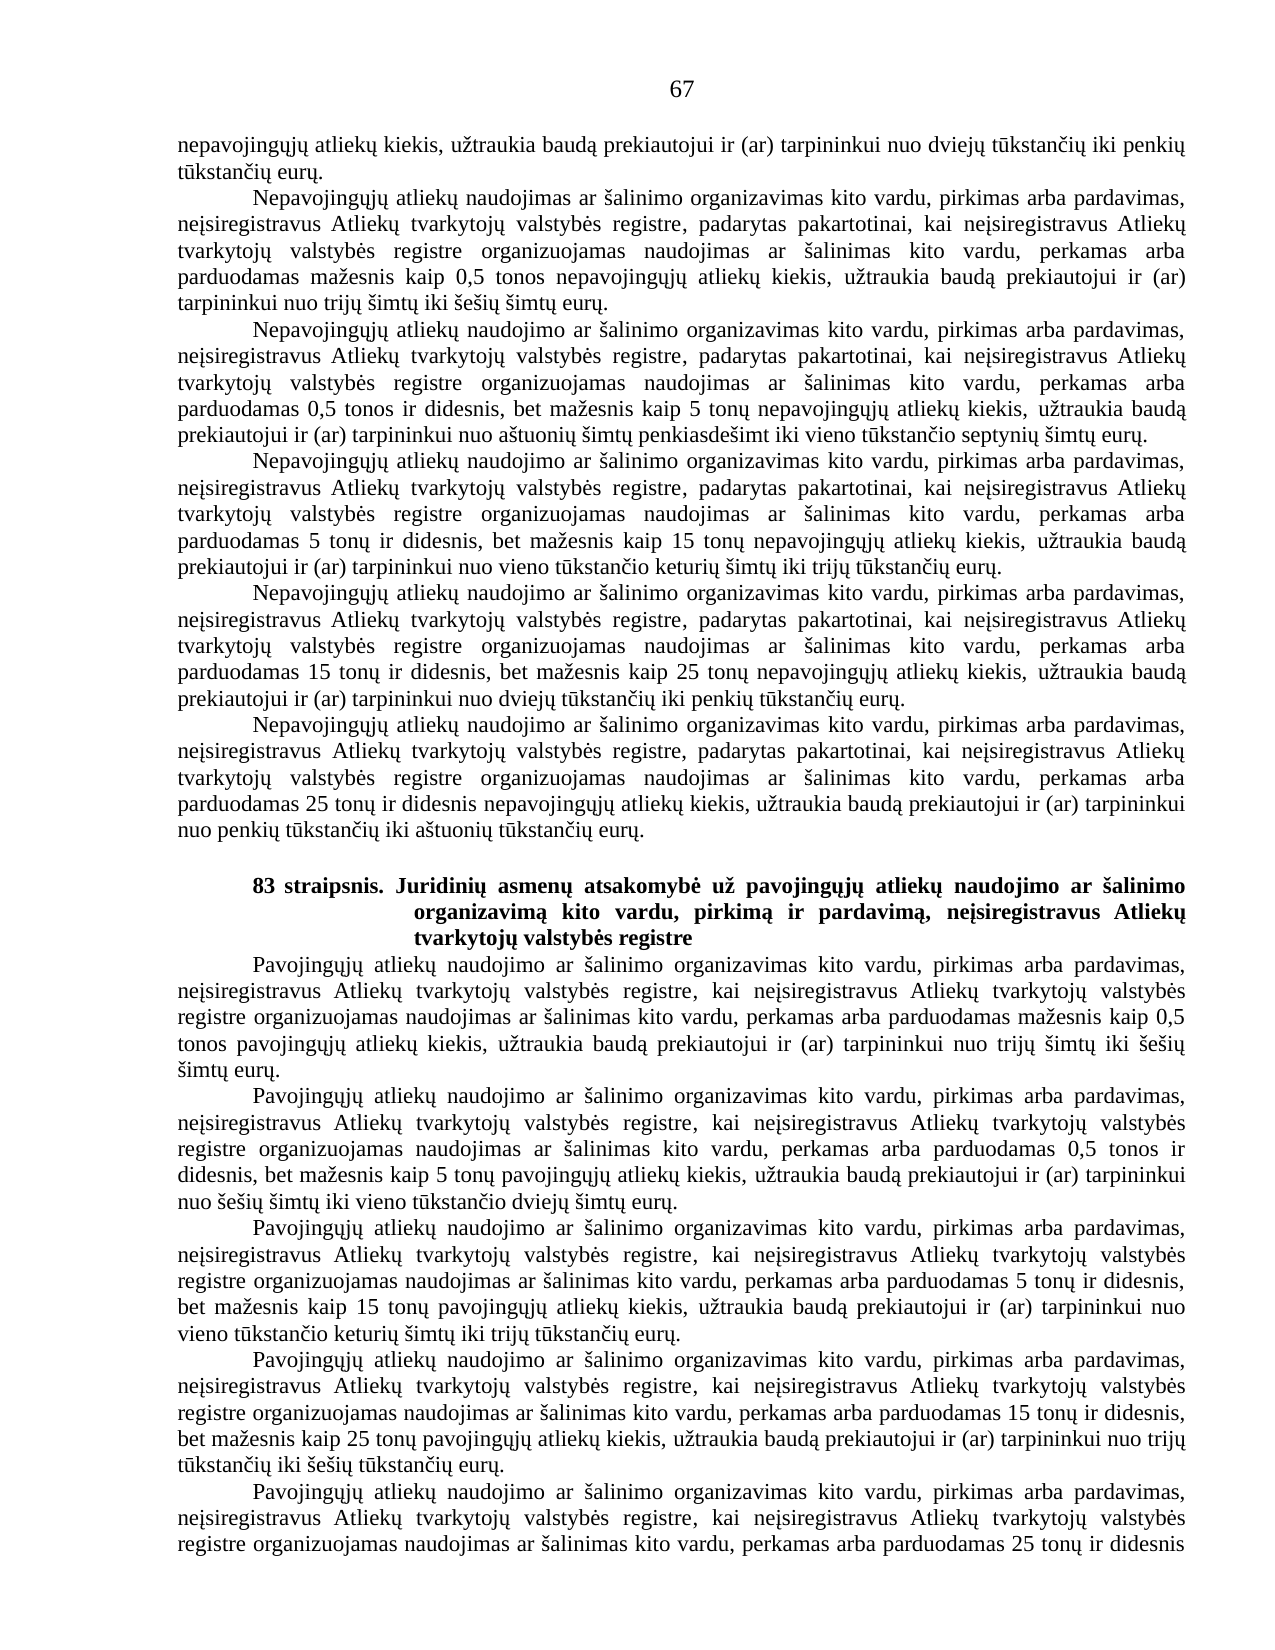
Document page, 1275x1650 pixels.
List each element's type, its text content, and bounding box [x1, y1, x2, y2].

text Nepavojingųjų atliekų naudojimo ar šalinimo organizavimas kito vardu, pirkimas arba pardavimas, neįsiregistravus Atliekų tvarkytojų valstybės registre, padarytas pakartotinai, kai neįsiregistravus Atliekų tvarkytojų valstybės registre organizuojamas naudojimas ar šalinimas kito vardu, perkamas arba parduodamas 25 tonų ir didesnis nepavojingųjų atliekų kiekis, užtraukia baudą prekiautojui ir (ar) tarpininkui nuo penkių tūkstančių iki aštuonių tūkstančių eurų. [177, 711, 1186, 843]
text Nepavojingųjų atliekų naudojimas ar šalinimo organizavimas kito vardu, pirkimas arba pardavimas, neįsiregistravus Atliekų tvarkytojų valstybės registre, padarytas pakartotinai, kai neįsiregistravus Atliekų tvarkytojų valstybės registre organizuojamas naudojimas ar šalinimas kito vardu, perkamas arba parduodamas mažesnis kaip 0,5 tonos nepavojingųjų atliekų kiekis, užtraukia baudą prekiautojui ir (ar) tarpininkui nuo trijų šimtų iki šešių šimtų eurų. [177, 184, 1186, 316]
text nepavojingųjų atliekų kiekis, užtraukia baudą prekiautojui ir (ar) tarpininkui nuo dviejų tūkstančių iki penkių tūkstančių eurų. [177, 131, 1186, 184]
text Pavojingųjų atliekų naudojimo ar šalinimo organizavimas kito vardu, pirkimas arba pardavimas, neįsiregistravus Atliekų tvarkytojų valstybės registre, kai neįsiregistravus Atliekų tvarkytojų valstybės registre organizuojamas naudojimas ar šalinimas kito vardu, perkamas arba parduodamas 5 tonų ir didesnis, bet mažesnis kaip 15 tonų pavojingųjų atliekų kiekis, užtraukia baudą prekiautojui ir (ar) tarpininkui nuo vieno tūkstančio keturių šimtų iki trijų tūkstančių eurų. [177, 1214, 1186, 1346]
text 83 straipsnis. Juridinių asmenų atsakomybė už pavojingųjų atliekų naudojimo ar šalinimo organizavimą kito vardu, pirkimą ir pardavimą, neįsiregistravus Atliekų tvarkytojų valstybės registre [252, 872, 1186, 951]
text Pavojingųjų atliekų naudojimo ar šalinimo organizavimas kito vardu, pirkimas arba pardavimas, neįsiregistravus Atliekų tvarkytojų valstybės registre, kai neįsiregistravus Atliekų tvarkytojų valstybės registre organizuojamas naudojimas ar šalinimas kito vardu, perkamas arba parduodamas 0,5 tonos ir didesnis, bet mažesnis kaip 5 tonų pavojingųjų atliekų kiekis, užtraukia baudą prekiautojui ir (ar) tarpininkui nuo šešių šimtų iki vieno tūkstančio dviejų šimtų eurų. [177, 1082, 1186, 1214]
text Nepavojingųjų atliekų naudojimo ar šalinimo organizavimas kito vardu, pirkimas arba pardavimas, neįsiregistravus Atliekų tvarkytojų valstybės registre, padarytas pakartotinai, kai neįsiregistravus Atliekų tvarkytojų valstybės registre organizuojamas naudojimas ar šalinimas kito vardu, perkamas arba parduodamas 15 tonų ir didesnis, bet mažesnis kaip 25 tonų nepavojingųjų atliekų kiekis, užtraukia baudą prekiautojui ir (ar) tarpininkui nuo dviejų tūkstančių iki penkių tūkstančių eurų. [177, 579, 1186, 711]
text Nepavojingųjų atliekų naudojimo ar šalinimo organizavimas kito vardu, pirkimas arba pardavimas, neįsiregistravus Atliekų tvarkytojų valstybės registre, padarytas pakartotinai, kai neįsiregistravus Atliekų tvarkytojų valstybės registre organizuojamas naudojimas ar šalinimas kito vardu, perkamas arba parduodamas 5 tonų ir didesnis, bet mažesnis kaip 15 tonų nepavojingųjų atliekų kiekis, užtraukia baudą prekiautojui ir (ar) tarpininkui nuo vieno tūkstančio keturių šimtų iki trijų tūkstančių eurų. [177, 448, 1186, 579]
text Nepavojingųjų atliekų naudojimo ar šalinimo organizavimas kito vardu, pirkimas arba pardavimas, neįsiregistravus Atliekų tvarkytojų valstybės registre, padarytas pakartotinai, kai neįsiregistravus Atliekų tvarkytojų valstybės registre organizuojamas naudojimas ar šalinimas kito vardu, perkamas arba parduodamas 0,5 tonos ir didesnis, bet mažesnis kaip 5 tonų nepavojingųjų atliekų kiekis, užtraukia baudą prekiautojui ir (ar) tarpininkui nuo aštuonių šimtų penkiasdešimt iki vieno tūkstančio septynių šimtų eurų. [177, 316, 1186, 448]
text Pavojingųjų atliekų naudojimo ar šalinimo organizavimas kito vardu, pirkimas arba pardavimas, neįsiregistravus Atliekų tvarkytojų valstybės registre, kai neįsiregistravus Atliekų tvarkytojų valstybės registre organizuojamas naudojimas ar šalinimas kito vardu, perkamas arba parduodamas 25 tonų ir didesnis [177, 1478, 1186, 1557]
text Pavojingųjų atliekų naudojimo ar šalinimo organizavimas kito vardu, pirkimas arba pardavimas, neįsiregistravus Atliekų tvarkytojų valstybės registre, kai neįsiregistravus Atliekų tvarkytojų valstybės registre organizuojamas naudojimas ar šalinimas kito vardu, perkamas arba parduodamas mažesnis kaip 0,5 tonos pavojingųjų atliekų kiekis, užtraukia baudą prekiautojui ir (ar) tarpininkui nuo trijų šimtų iki šešių šimtų eurų. [177, 951, 1186, 1082]
text Pavojingųjų atliekų naudojimo ar šalinimo organizavimas kito vardu, pirkimas arba pardavimas, neįsiregistravus Atliekų tvarkytojų valstybės registre, kai neįsiregistravus Atliekų tvarkytojų valstybės registre organizuojamas naudojimas ar šalinimas kito vardu, perkamas arba parduodamas 15 tonų ir didesnis, bet mažesnis kaip 25 tonų pavojingųjų atliekų kiekis, užtraukia baudą prekiautojui ir (ar) tarpininkui nuo trijų tūkstančių iki šešių tūkstančių eurų. [177, 1346, 1186, 1478]
